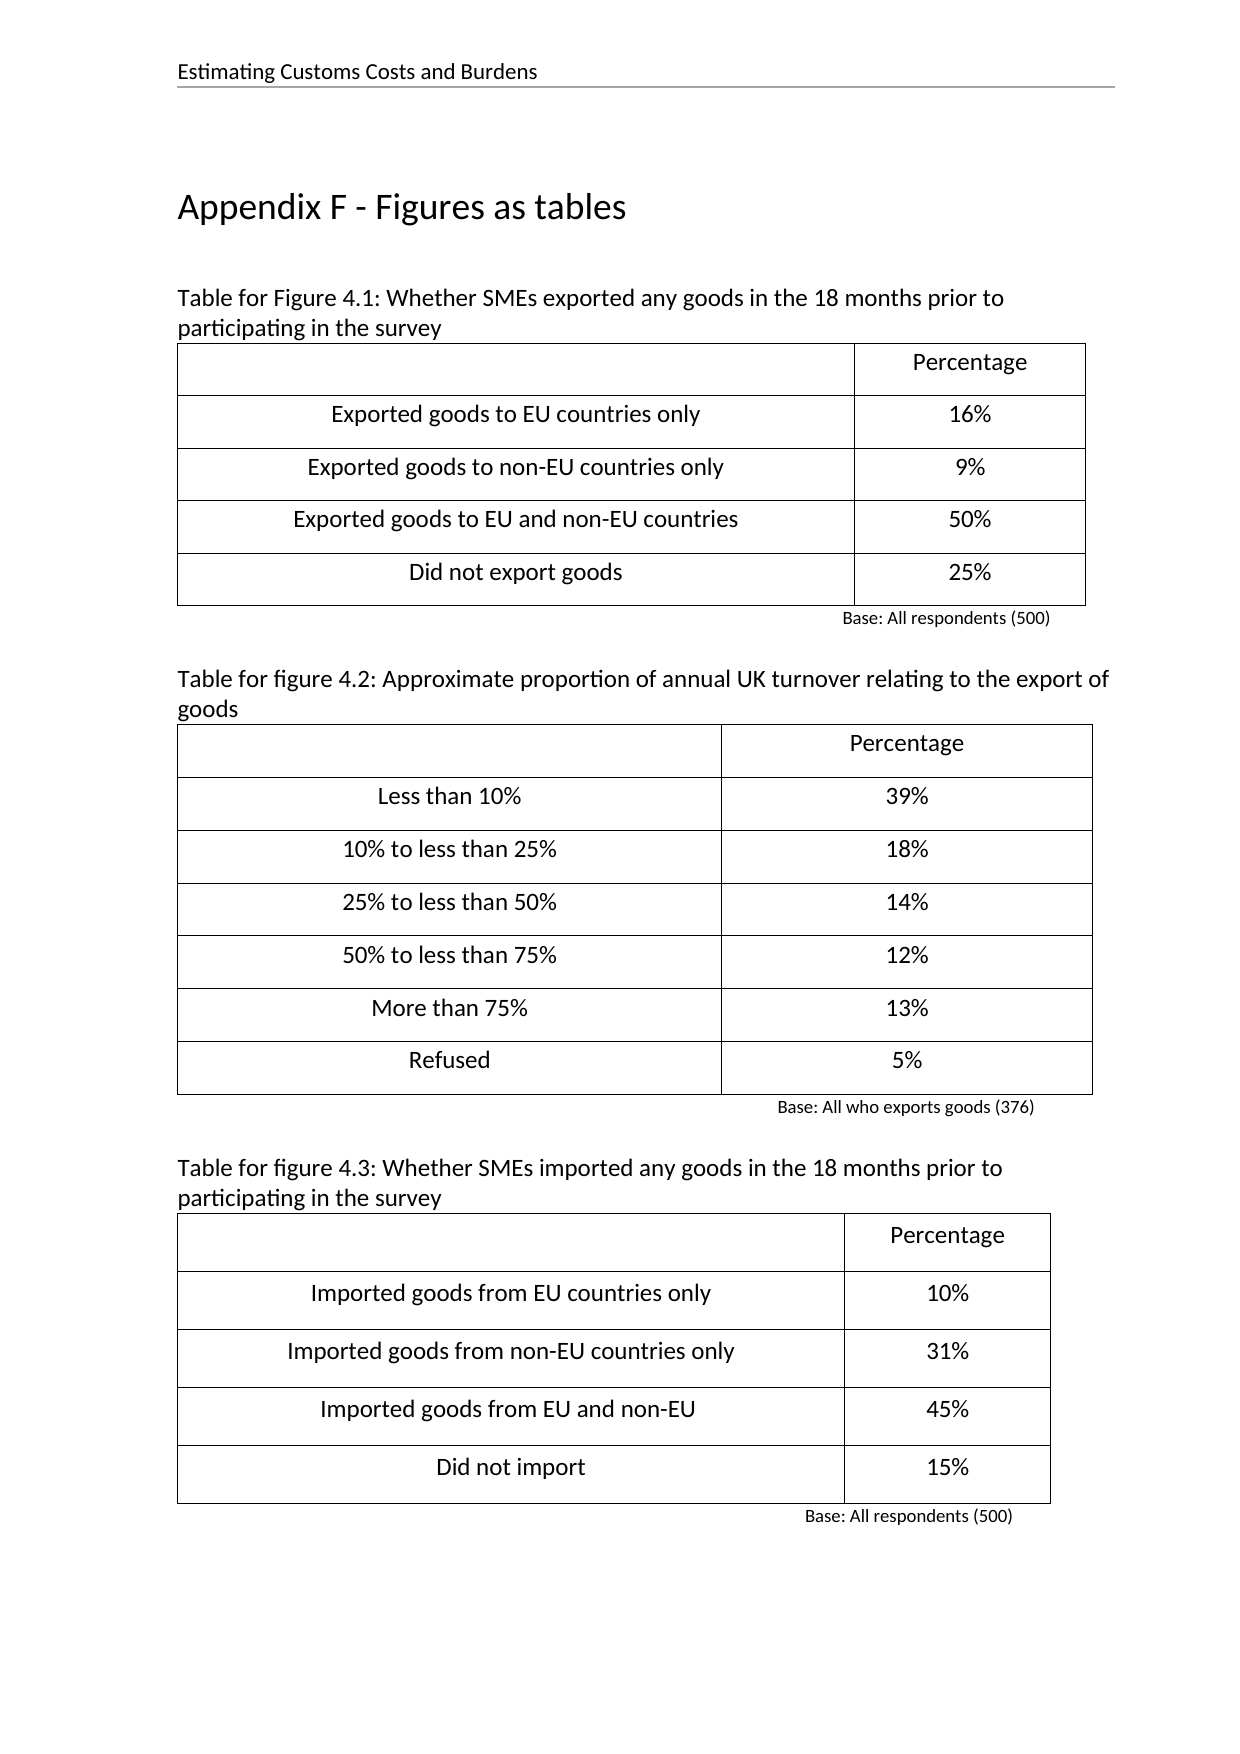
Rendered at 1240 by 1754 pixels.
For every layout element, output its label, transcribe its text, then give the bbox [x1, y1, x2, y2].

table_cell Imported goods from EU and non-EU [178, 1388, 844, 1445]
text Base: All who exports goods (376) [702, 1095, 1115, 1118]
table_cell 12% [722, 936, 1092, 988]
table_cell 50% to less than 75% [178, 936, 721, 988]
table_header Percentage [845, 1214, 1050, 1271]
table_cell Imported goods from EU countries only [178, 1272, 844, 1329]
table_cell Refused [178, 1042, 721, 1094]
table_cell Did not import [178, 1446, 844, 1503]
table_cell More than 75% [178, 989, 721, 1041]
table_header Percentage [722, 725, 1092, 777]
table_cell 13% [722, 989, 1092, 1041]
table_cell 25% [855, 554, 1085, 605]
subtitle Table for Figure 4.1: Whether SMEs exported any goods in the 18 months prior to participating in the survey [177, 282, 1115, 343]
text Base: All respondents (500) [777, 606, 1115, 629]
table_cell 5% [722, 1042, 1092, 1094]
table_header Percentage [855, 344, 1085, 395]
subtitle Table for figure 4.3: Whether SMEs imported any goods in the 18 months prior to participating in the survey [177, 1152, 1115, 1213]
table_header [178, 725, 721, 777]
table_cell 25% to less than 50% [178, 884, 721, 935]
table_cell Exported goods to EU countries only [178, 396, 854, 448]
table_cell 10% to less than 25% [178, 831, 721, 882]
table_cell Imported goods from non-EU countries only [178, 1330, 844, 1387]
text Base: All respondents (500) [702, 1504, 1115, 1527]
table_header [178, 1214, 844, 1271]
table_cell 14% [722, 884, 1092, 935]
table_cell Exported goods to non-EU countries only [178, 449, 854, 500]
table_cell 39% [722, 778, 1092, 829]
table_cell Did not export goods [178, 554, 854, 605]
table_cell 50% [855, 501, 1085, 553]
subtitle Appendix F - Figures as tables [177, 183, 1115, 229]
table_header [178, 344, 854, 395]
table_cell 15% [845, 1446, 1050, 1503]
table_cell 18% [722, 831, 1092, 882]
table_cell Less than 10% [178, 778, 721, 829]
table_cell 9% [855, 449, 1085, 500]
subtitle Table for figure 4.2: Approximate proportion of annual UK turnover relating to the export of goods [177, 663, 1115, 724]
table_cell 31% [845, 1330, 1050, 1387]
table_cell 45% [845, 1388, 1050, 1445]
table_cell 16% [855, 396, 1085, 448]
table_cell 10% [845, 1272, 1050, 1329]
table_cell Exported goods to EU and non-EU countries [178, 501, 854, 553]
